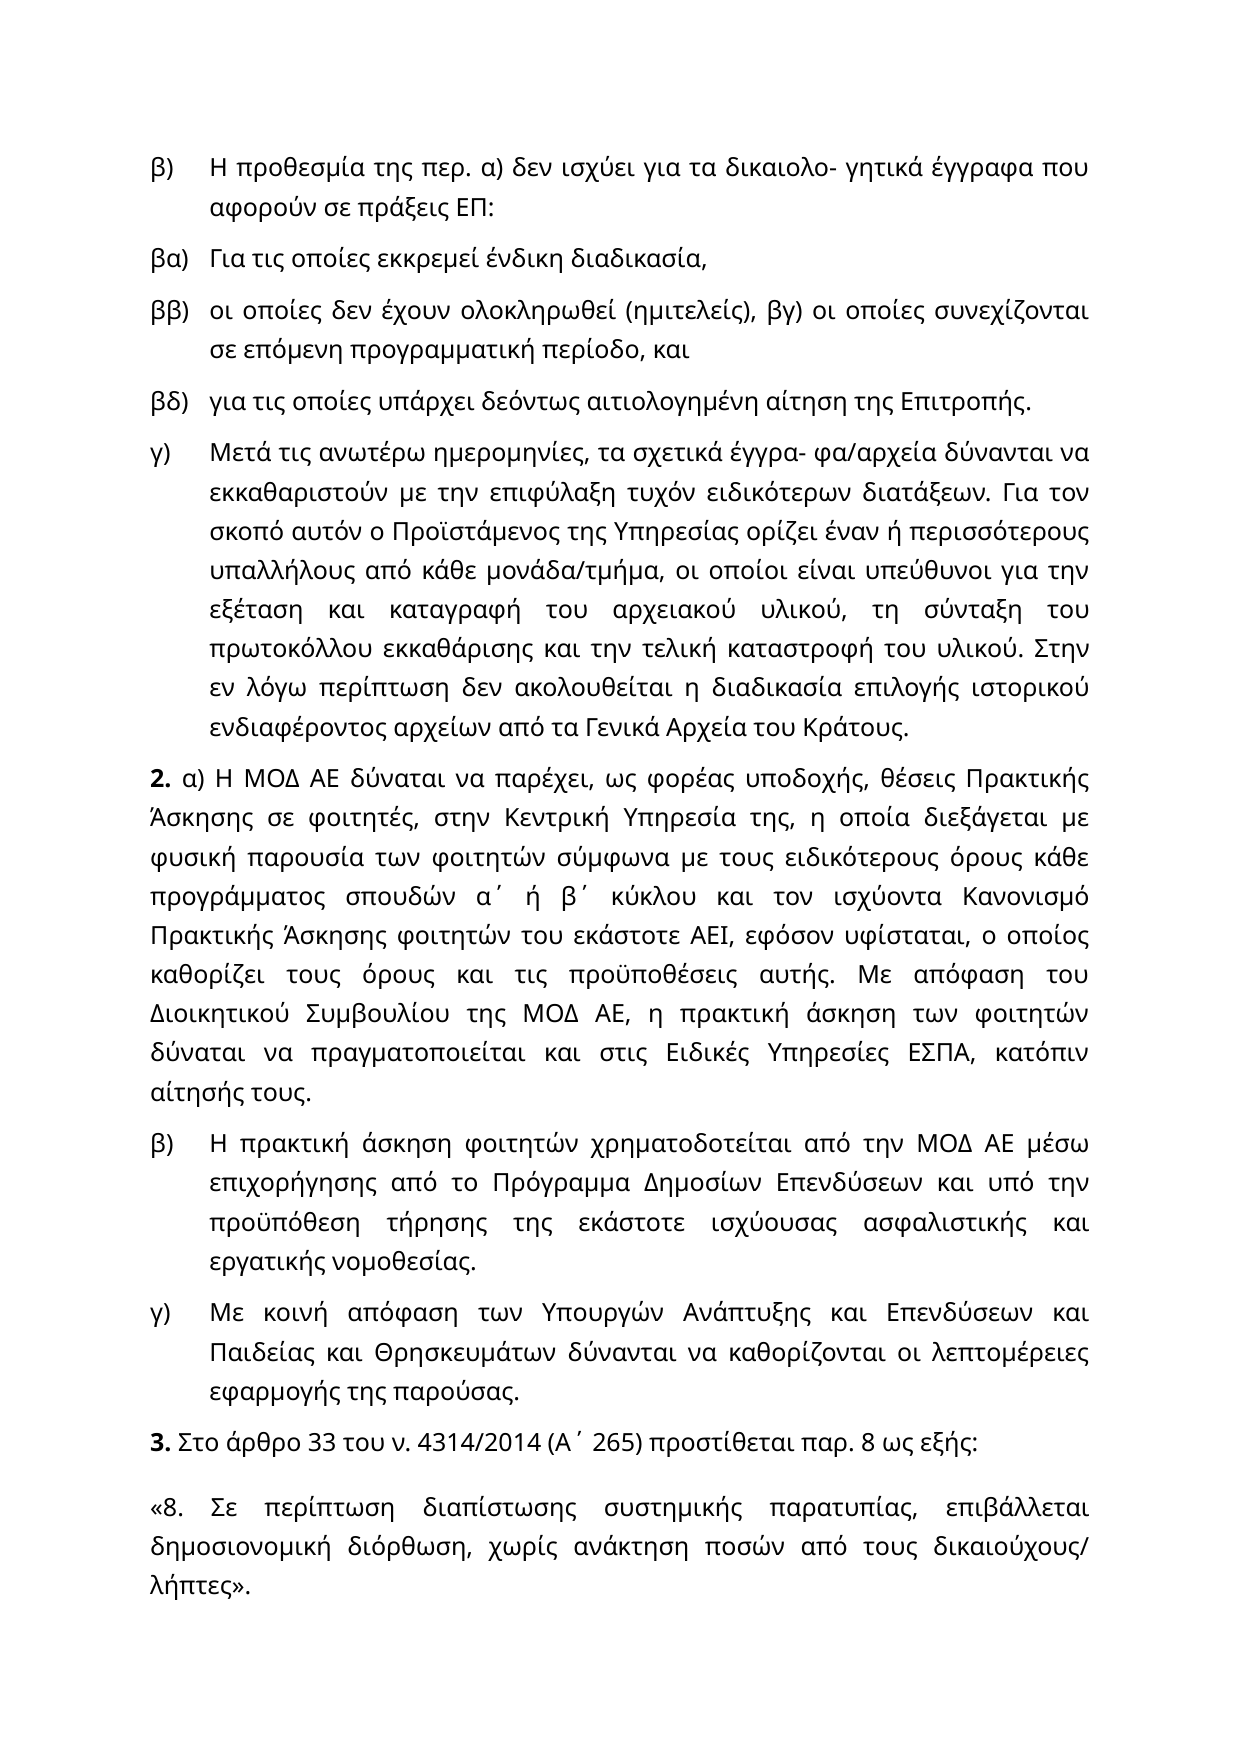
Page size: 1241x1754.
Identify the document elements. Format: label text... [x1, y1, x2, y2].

list γ) Μετά τις ανωτέρω ημερομηνίες, τα σχετικά έγγρα- φα/αρχεία δύνανται να εκκαθαριστούν με την επιφύλαξη τυχόν ειδικότερων διατάξεων. Για τον σκοπό αυτόν ο Προϊστάμενος της Υπηρεσίας ορίζει έναν ή περισσότερους υπαλλήλους από κάθε μονάδα/τμήμα, οι οποίοι είναι υπεύθυνοι για την εξέταση και καταγραφή του αρχειακού υλικού, τη σύνταξη του πρωτοκόλλου εκκαθάρισης και την τελική καταστροφή του υλικού. Στην εν λόγω περίπτωση δεν ακολουθείται η διαδικασία επιλογής ιστορικού ενδιαφέροντος αρχείων από τα Γενικά Αρχεία του Κράτους. [150, 435, 1090, 743]
list βα) Για τις οποίες εκκρεμεί ένδικη διαδικασία, [150, 241, 1090, 275]
text «8. Σε περίπτωση διαπίστωσης συστημικής παρατυπίας, επιβάλλεται δημοσιονομική διόρθωση, χωρίς ανάκτηση ποσών από τους δικαιούχους/ λήπτες». [150, 1489, 1090, 1602]
list ββ) οι οποίες δεν έχουν ολοκληρωθεί (ημιτελείς), βγ) οι οποίες συνεχίζονται σε επόμενη προγραμματική περίοδο, και [150, 292, 1090, 366]
list βδ) για τις οποίες υπάρχει δεόντως αιτιολογημένη αίτηση της Επιτροπής. [150, 383, 1090, 417]
list β) Η πρακτική άσκηση φοιτητών χρηματοδοτείται από την ΜΟΔ ΑΕ μέσω επιχορήγησης από το Πρόγραμμα Δημοσίων Επενδύσεων και υπό την προϋπόθεση τήρησης της εκάστοτε ισχύουσας ασφαλιστικής και εργατικής νομοθεσίας. [150, 1126, 1090, 1277]
text 2. α) Η ΜΟΔ ΑΕ δύναται να παρέχει, ως φορέας υποδοχής, θέσεις Πρακτικής Άσκησης σε φοιτητές, στην Κεντρική Υπηρεσία της, η οποία διεξάγεται με φυσική παρουσία των φοιτητών σύμφωνα με τους ειδικότερους όρους κάθε προγράμματος σπουδών α΄ ή β΄ κύκλου και τον ισχύοντα Κανονισμό Πρακτικής Άσκησης φοιτητών του εκάστοτε ΑΕΙ, εφόσον υφίσταται, ο οποίος καθορίζει τους όρους και τις προϋποθέσεις αυτής. Με απόφαση του Διοικητικού Συμβουλίου της ΜΟΔ ΑΕ, η πρακτική άσκηση των φοιτητών δύναται να πραγματοποιείται και στις Ειδικές Υπηρεσίες ΕΣΠΑ, κατόπιν αίτησής τους. [150, 761, 1090, 1108]
text 3. Στο άρθρο 33 του ν. 4314/2014 (Α΄ 265) προστίθεται παρ. 8 ως εξής: [150, 1425, 1090, 1459]
list γ) Με κοινή απόφαση των Υπουργών Ανάπτυξης και Επενδύσεων και Παιδείας και Θρησκευμάτων δύνανται να καθορίζονται οι λεπτομέρειες εφαρμογής της παρούσας. [150, 1295, 1090, 1407]
list β) Η προθεσμία της περ. α) δεν ισχύει για τα δικαιολο- γητικά έγγραφα που αφορούν σε πράξεις ΕΠ: [150, 150, 1090, 223]
